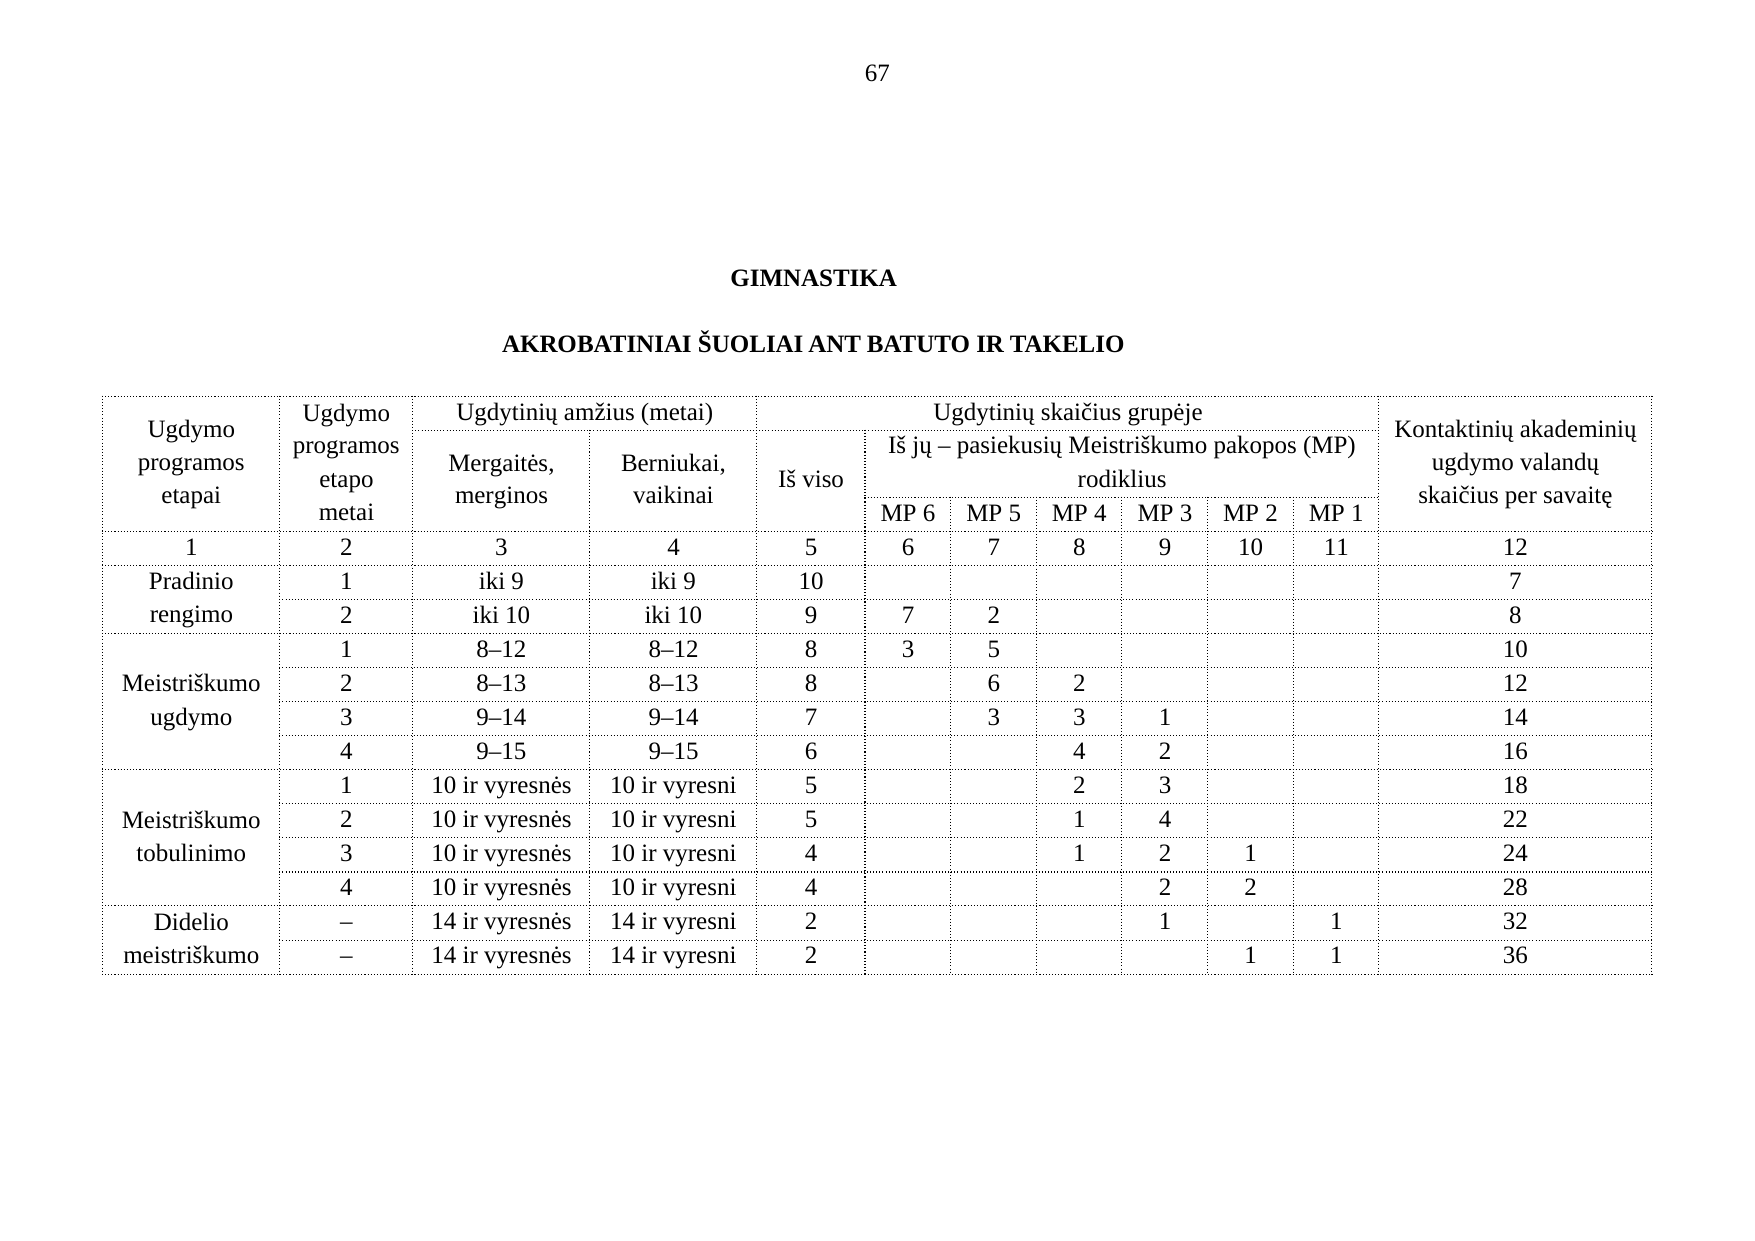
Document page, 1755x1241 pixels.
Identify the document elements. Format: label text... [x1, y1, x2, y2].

table_cell 16 [1379, 735, 1652, 769]
table_cell 28 [1379, 871, 1652, 905]
table_cell 7 [951, 531, 1036, 565]
table_cell 10 ir vyresni [590, 769, 757, 803]
table_cell 2 [1122, 871, 1207, 905]
table_cell 22 [1379, 803, 1652, 837]
table_cell [1208, 769, 1293, 803]
table_cell [1293, 871, 1379, 905]
text Gimnastika [118, 263, 1509, 292]
table_header Ugdytinių skaičius grupėje [757, 396, 1379, 429]
table_cell [1293, 769, 1379, 803]
table_cell [1036, 633, 1122, 667]
table_cell 2 [280, 803, 413, 837]
table_cell [1208, 701, 1293, 735]
table_cell 4 [757, 871, 865, 905]
table_cell 1 [103, 531, 280, 565]
table_cell MP 4 [1036, 497, 1122, 531]
table_cell [1122, 599, 1207, 633]
table_cell Meistriškumo tobulinimo [103, 769, 280, 905]
table_cell Didelio meistriškumo [103, 905, 280, 973]
table_cell MP 5 [951, 497, 1036, 531]
table_cell iki 10 [413, 599, 590, 633]
table_cell [951, 565, 1036, 599]
table_cell 2 [280, 667, 413, 701]
table_cell 10 ir vyresnės [413, 769, 590, 803]
table_cell 2 [951, 599, 1036, 633]
table_cell 14 ir vyresni [590, 905, 757, 939]
table_cell Mergaitės, merginos [413, 430, 590, 531]
table_cell [865, 871, 951, 905]
table_cell 3 [865, 633, 951, 667]
table_cell iki 9 [590, 565, 757, 599]
table_cell 1 [1122, 905, 1207, 939]
table_cell MP 2 [1208, 497, 1293, 531]
table_cell 8–12 [413, 633, 590, 667]
table_cell 9–14 [413, 701, 590, 735]
table_cell 7 [1379, 565, 1652, 599]
table_cell iki 10 [590, 599, 757, 633]
table_cell Berniukai, vaikinai [590, 430, 757, 531]
table_cell 4 [590, 531, 757, 565]
table_cell 2 [757, 905, 865, 939]
table_header Ugdytinių amžius (metai) [413, 396, 757, 429]
table_cell [1036, 565, 1122, 599]
table_cell 12 [1379, 667, 1652, 701]
table_cell 10 ir vyresnės [413, 803, 590, 837]
table_cell [1122, 633, 1207, 667]
table_cell 10 ir vyresni [590, 803, 757, 837]
table_cell [1208, 667, 1293, 701]
table_cell 1 [1036, 803, 1122, 837]
table_cell 5 [757, 769, 865, 803]
table_cell 3 [413, 531, 590, 565]
table_cell 11 [1293, 531, 1379, 565]
table_cell 18 [1379, 769, 1652, 803]
table_cell 9–14 [590, 701, 757, 735]
table_cell [865, 803, 951, 837]
table_cell 12 [1379, 531, 1652, 565]
table_cell 6 [757, 735, 865, 769]
table_cell 6 [865, 531, 951, 565]
table_cell 10 ir vyresni [590, 837, 757, 871]
table_cell 2 [1036, 667, 1122, 701]
table_cell [865, 565, 951, 599]
table_cell 4 [280, 735, 413, 769]
table_cell [1293, 599, 1379, 633]
table_header Ugdymo programos etapai [103, 396, 280, 531]
table_cell 9 [757, 599, 865, 633]
table_cell [1036, 599, 1122, 633]
table_cell [1208, 599, 1293, 633]
table_cell 3 [1036, 701, 1122, 735]
table_cell [865, 940, 951, 973]
table_cell [865, 769, 951, 803]
table_cell 10 [757, 565, 865, 599]
table_cell 2 [1036, 769, 1122, 803]
table_cell [1122, 940, 1207, 973]
table_cell 7 [865, 599, 951, 633]
table_cell iki 9 [413, 565, 590, 599]
table_cell [1208, 565, 1293, 599]
table_cell [951, 905, 1036, 939]
table_cell 2 [757, 940, 865, 973]
table_cell 2 [1122, 837, 1207, 871]
table_cell 3 [280, 701, 413, 735]
table_cell [1293, 565, 1379, 599]
table_cell [865, 701, 951, 735]
table_cell 7 [757, 701, 865, 735]
table_cell 32 [1379, 905, 1652, 939]
table_cell Pradinio rengimo [103, 565, 280, 633]
table_cell MP 1 [1293, 497, 1379, 531]
table_cell 9 [1122, 531, 1207, 565]
table_cell 9–15 [413, 735, 590, 769]
table_cell 8 [757, 633, 865, 667]
table_cell 2 [1122, 735, 1207, 769]
table_cell [1293, 633, 1379, 667]
table_cell [951, 940, 1036, 973]
table_cell 14 ir vyresnės [413, 905, 590, 939]
table_cell 10 [1208, 531, 1293, 565]
table_cell 3 [951, 701, 1036, 735]
table_cell [951, 803, 1036, 837]
table_cell [865, 905, 951, 939]
table_cell 1 [1208, 837, 1293, 871]
table_cell Iš jų – pasiekusių Meistriškumo pakopos (MP) rodiklius [865, 430, 1379, 497]
table_cell 2 [280, 599, 413, 633]
table_cell [1293, 667, 1379, 701]
table_cell [1293, 735, 1379, 769]
table_header Ugdymo programos etapo metai [280, 396, 413, 531]
table_cell – [280, 940, 413, 973]
table_cell [1293, 701, 1379, 735]
table_cell [865, 735, 951, 769]
table_cell 8–12 [590, 633, 757, 667]
table_cell 36 [1379, 940, 1652, 973]
table_cell Iš viso [757, 430, 865, 531]
table_cell 10 ir vyresni [590, 871, 757, 905]
table_cell [1036, 871, 1122, 905]
table_cell 1 [1293, 940, 1379, 973]
table_cell 5 [951, 633, 1036, 667]
table_cell 8–13 [590, 667, 757, 701]
table_cell 1 [280, 633, 413, 667]
table_cell 6 [951, 667, 1036, 701]
table_cell 10 [1379, 633, 1652, 667]
table_cell 4 [1122, 803, 1207, 837]
table_cell [1036, 905, 1122, 939]
table_cell 2 [280, 531, 413, 565]
table_cell 14 [1379, 701, 1652, 735]
table_cell 8 [1379, 599, 1652, 633]
table_cell 10 ir vyresnės [413, 871, 590, 905]
table_cell [1208, 735, 1293, 769]
table_cell 5 [757, 531, 865, 565]
table_cell 4 [280, 871, 413, 905]
table_cell 10 ir vyresnės [413, 837, 590, 871]
table_cell 8–13 [413, 667, 590, 701]
table_cell 14 ir vyresnės [413, 940, 590, 973]
table_cell [865, 837, 951, 871]
table_cell [1293, 837, 1379, 871]
table_cell 1 [280, 769, 413, 803]
table_cell 1 [1122, 701, 1207, 735]
table_cell 3 [1122, 769, 1207, 803]
table_cell Meistriškumo ugdymo [103, 633, 280, 769]
table_cell 1 [1036, 837, 1122, 871]
table_header Kontaktinių akademinių ugdymo valandų skaičius per savaitę [1379, 396, 1652, 531]
table_cell 5 [757, 803, 865, 837]
table_cell [951, 735, 1036, 769]
table_cell [1208, 633, 1293, 667]
table_cell 3 [280, 837, 413, 871]
table_cell 8 [1036, 531, 1122, 565]
table_cell 4 [757, 837, 865, 871]
table_cell 24 [1379, 837, 1652, 871]
table_cell 14 ir vyresni [590, 940, 757, 973]
table_cell MP 3 [1122, 497, 1207, 531]
table_cell 4 [1036, 735, 1122, 769]
table_cell MP 6 [865, 497, 951, 531]
table_cell 8 [757, 667, 865, 701]
table_cell [951, 769, 1036, 803]
table_cell 9–15 [590, 735, 757, 769]
table_cell 1 [1293, 905, 1379, 939]
table_cell 2 [1208, 871, 1293, 905]
table_cell [1036, 940, 1122, 973]
table_cell [951, 837, 1036, 871]
table_cell [1208, 905, 1293, 939]
table_cell [865, 667, 951, 701]
table_cell [1293, 803, 1379, 837]
table_cell [951, 871, 1036, 905]
table_cell [1208, 803, 1293, 837]
table_cell – [280, 905, 413, 939]
table_cell 1 [280, 565, 413, 599]
table_cell [1122, 565, 1207, 599]
table_cell 1 [1208, 940, 1293, 973]
text akrobatiniAI Šuoliai ant batuto ir takelio [118, 329, 1509, 358]
table_cell [1122, 667, 1207, 701]
